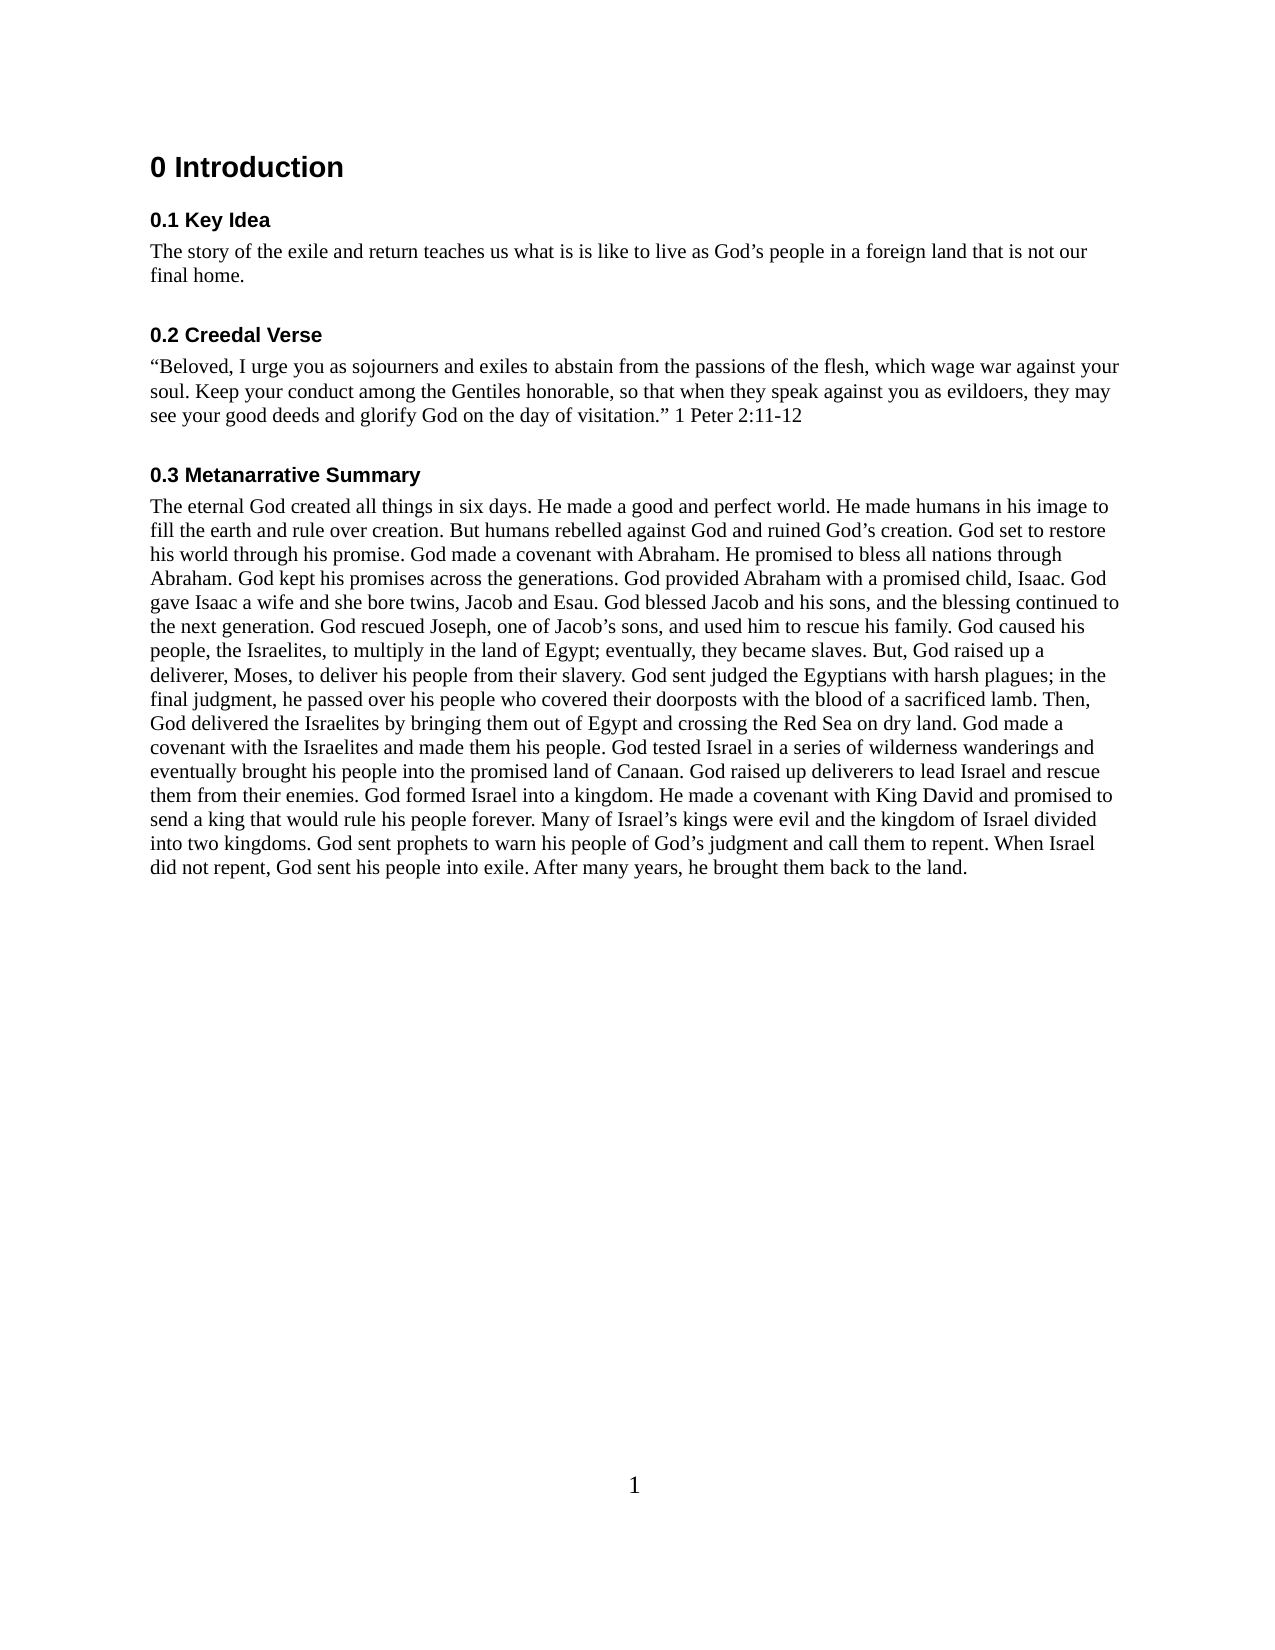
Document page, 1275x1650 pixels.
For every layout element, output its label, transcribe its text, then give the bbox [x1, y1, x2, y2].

text The story of the exile and return teaches us what is is like to live as God’s people in a foreign land that is not our final home. [150, 239, 1125, 287]
subtitle 0.3 Metanarrative Summary [150, 463, 1125, 487]
text “Beloved, I urge you as sojourners and exiles to abstain from the passions of the flesh, which wage war against your soul. Keep your conduct among the Gentiles honorable, so that when they speak against you as evildoers, they may see your good deeds and glorify God on the day of visitation.” 1 Peter 2:11-12 [150, 354, 1125, 427]
subtitle 0.1 Key Idea [150, 207, 1125, 231]
text The eternal God created all things in six days. He made a good and perfect world. He made humans in his image to fill the earth and rule over creation. But humans rebelled against God and ruined God’s creation. God set to restore his world through his promise. God made a covenant with Abraham. He promised to bless all nations through Abraham. God kept his promises across the generations. God provided Abraham with a promised child, Isaac. God gave Isaac a wife and she bore twins, Jacob and Esau. God blessed Jacob and his sons, and the blessing continued to the next generation. God rescued Joseph, one of Jacob’s sons, and used him to rescue his family. God caused his people, the Israelites, to multiply in the land of Egypt; eventually, they became slaves. But, God raised up a deliverer, Moses, to deliver his people from their slavery. God sent judged the Egyptians with harsh plagues; in the final judgment, he passed over his people who covered their doorposts with the blood of a sacrificed lamb. Then, God delivered the Israelites by bringing them out of Egypt and crossing the Red Sea on dry land. God made a covenant with the Israelites and made them his people. God tested Israel in a series of wilderness wanderings and eventually brought his people into the promised land of Canaan. God raised up deliverers to lead Israel and rescue them from their enemies. God formed Israel into a kingdom. He made a covenant with King David and promised to send a king that would rule his people forever. Many of Israel’s kings were evil and the kingdom of Israel divided into two kingdoms. God sent prophets to warn his people of God’s judgment and call them to repent. When Israel did not repent, God sent his people into exile. After many years, he brought them back to the land. [150, 494, 1125, 879]
subtitle 0 Introduction [150, 150, 1125, 183]
subtitle 0.2 Creedal Verse [150, 323, 1125, 347]
